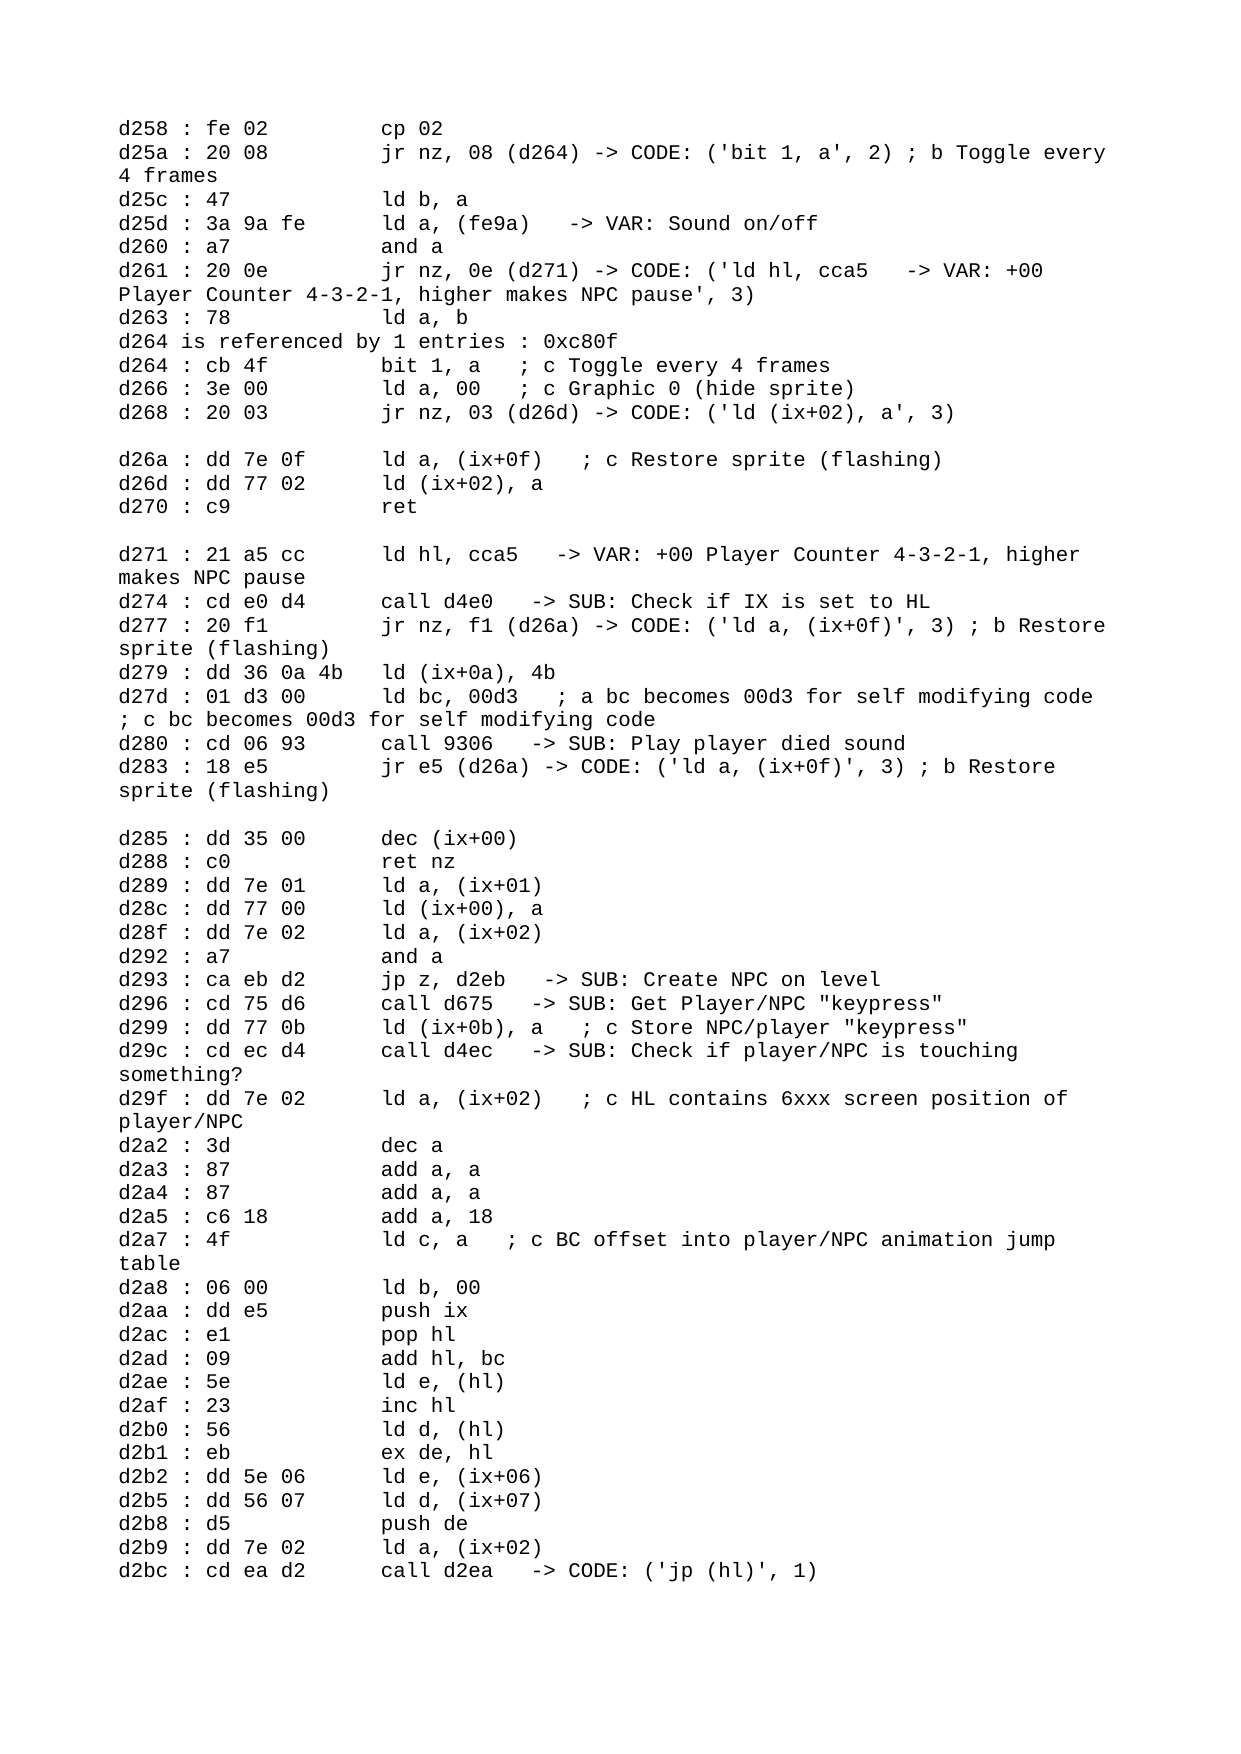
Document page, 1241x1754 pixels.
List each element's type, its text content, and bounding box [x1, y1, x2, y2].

text d27d : 01 d3 00 ld bc, 00d3 ; a bc becomes 00d3 for self modifying code ; c bc becomes 00d3 for self modifying code [118, 686, 1122, 733]
text d288 : c0 ret nz [118, 851, 1122, 875]
text d279 : dd 36 0a 4b ld (ix+0a), 4b [118, 662, 1122, 686]
text d283 : 18 e5 jr e5 (d26a) -> CODE: ('ld a, (ix+0f)', 3) ; b Restore sprite (flashing) [118, 757, 1122, 804]
text d274 : cd e0 d4 call d4e0 -> SUB: Check if IX is set to HL [118, 591, 1122, 615]
text d258 : fe 02 cp 02 [118, 118, 1122, 142]
text d26a : dd 7e 0f ld a, (ix+0f) ; c Restore sprite (flashing) [118, 449, 1122, 473]
text d2bc : cd ea d2 call d2ea -> CODE: ('jp (hl)', 1) [118, 1561, 1122, 1584]
text d2a7 : 4f ld c, a ; c BC offset into player/NPC animation jump table [118, 1229, 1122, 1277]
text d263 : 78 ld a, b [118, 307, 1122, 331]
text d292 : a7 and a [118, 946, 1122, 969]
text d299 : dd 77 0b ld (ix+0b), a ; c Store NPC/player "keypress" [118, 1017, 1122, 1040]
text d25d : 3a 9a fe ld a, (fe9a) -> VAR: Sound on/off [118, 213, 1122, 236]
text d271 : 21 a5 cc ld hl, cca5 -> VAR: +00 Player Counter 4-3-2-1, higher makes NPC pause [118, 544, 1122, 591]
text d2aa : dd e5 push ix [118, 1300, 1122, 1324]
text d2ad : 09 add hl, bc [118, 1348, 1122, 1371]
text d25c : 47 ld b, a [118, 189, 1122, 213]
text d264 is referenced by 1 entries : 0xc80f [118, 331, 1122, 354]
text d270 : c9 ret [118, 496, 1122, 520]
text d29f : dd 7e 02 ld a, (ix+02) ; c HL contains 6xxx screen position of player/NPC [118, 1088, 1122, 1135]
text d2ae : 5e ld e, (hl) [118, 1371, 1122, 1395]
text d261 : 20 0e jr nz, 0e (d271) -> CODE: ('ld hl, cca5 -> VAR: +00 Player Counter 4-3-2-1, higher makes NPC pause', 3) [118, 260, 1122, 307]
text d28f : dd 7e 02 ld a, (ix+02) [118, 922, 1122, 946]
text d2ac : e1 pop hl [118, 1324, 1122, 1348]
text d280 : cd 06 93 call 9306 -> SUB: Play player died sound [118, 733, 1122, 757]
text d29c : cd ec d4 call d4ec -> SUB: Check if player/NPC is touching something? [118, 1040, 1122, 1088]
text d2a5 : c6 18 add a, 18 [118, 1206, 1122, 1229]
text d2b1 : eb ex de, hl [118, 1442, 1122, 1466]
text d2a3 : 87 add a, a [118, 1158, 1122, 1182]
text d2b2 : dd 5e 06 ld e, (ix+06) [118, 1466, 1122, 1489]
text d26d : dd 77 02 ld (ix+02), a [118, 473, 1122, 496]
text d285 : dd 35 00 dec (ix+00) [118, 827, 1122, 851]
text d2b5 : dd 56 07 ld d, (ix+07) [118, 1489, 1122, 1513]
text d2a4 : 87 add a, a [118, 1182, 1122, 1206]
text d293 : ca eb d2 jp z, d2eb -> SUB: Create NPC on level [118, 969, 1122, 993]
text d2a8 : 06 00 ld b, 00 [118, 1277, 1122, 1300]
text d2b0 : 56 ld d, (hl) [118, 1419, 1122, 1442]
text d28c : dd 77 00 ld (ix+00), a [118, 898, 1122, 922]
text d289 : dd 7e 01 ld a, (ix+01) [118, 875, 1122, 898]
text d266 : 3e 00 ld a, 00 ; c Graphic 0 (hide sprite) [118, 378, 1122, 402]
text d277 : 20 f1 jr nz, f1 (d26a) -> CODE: ('ld a, (ix+0f)', 3) ; b Restore sprite (flashing) [118, 615, 1122, 662]
text d268 : 20 03 jr nz, 03 (d26d) -> CODE: ('ld (ix+02), a', 3) [118, 402, 1122, 426]
text d296 : cd 75 d6 call d675 -> SUB: Get Player/NPC "keypress" [118, 993, 1122, 1017]
text d25a : 20 08 jr nz, 08 (d264) -> CODE: ('bit 1, a', 2) ; b Toggle every 4 frames [118, 142, 1122, 189]
text d2b8 : d5 push de [118, 1513, 1122, 1537]
text d2a2 : 3d dec a [118, 1135, 1122, 1158]
text d2b9 : dd 7e 02 ld a, (ix+02) [118, 1537, 1122, 1561]
text d264 : cb 4f bit 1, a ; c Toggle every 4 frames [118, 354, 1122, 378]
text d260 : a7 and a [118, 236, 1122, 260]
text d2af : 23 inc hl [118, 1395, 1122, 1419]
